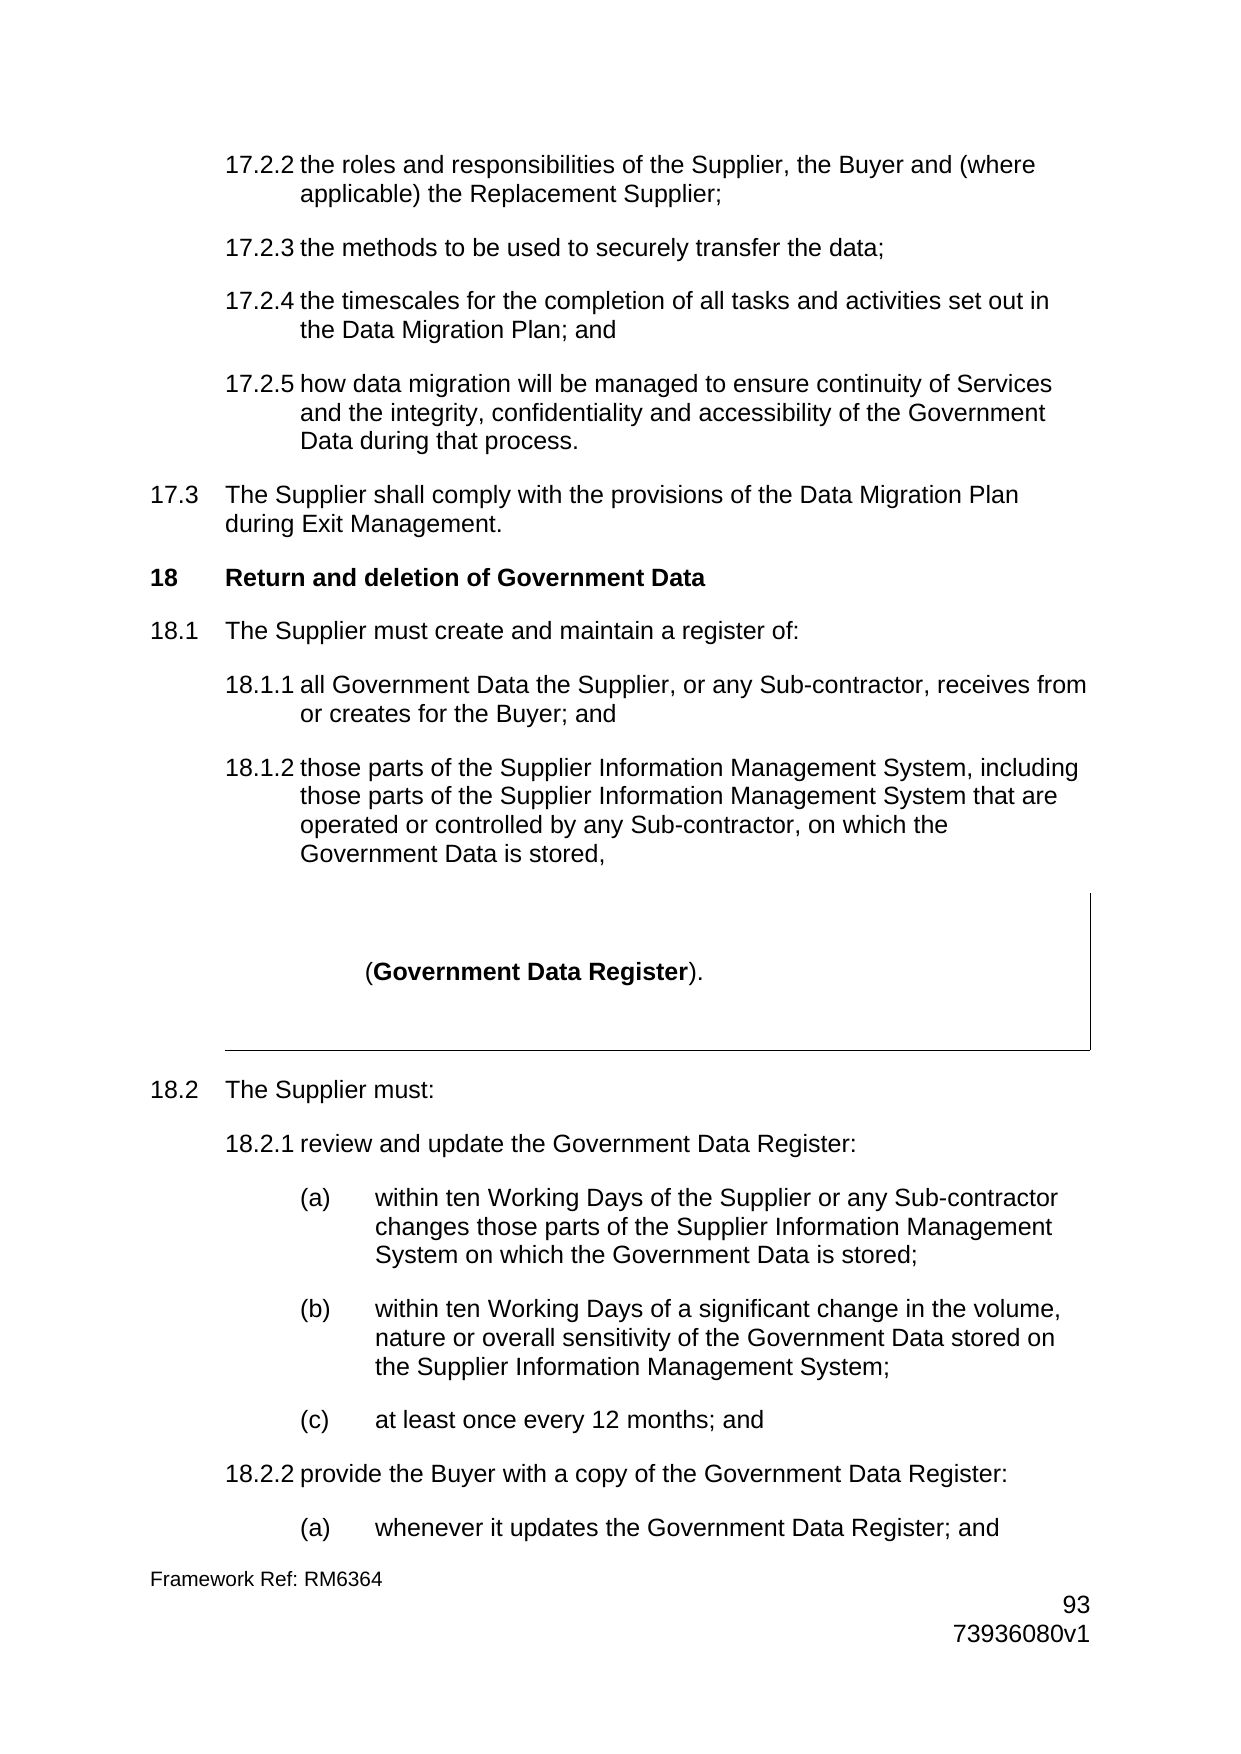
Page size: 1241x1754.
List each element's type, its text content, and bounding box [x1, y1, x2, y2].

list within ten Working Days of a significant change in the volume, nature or overall sensitivity of the Government Data stored on the Supplier Information Management System; [300, 1294, 1090, 1380]
list review and update the Government Data Register: [225, 1129, 1090, 1158]
list The Supplier must: [150, 1075, 1090, 1104]
list the timescales for the completion of all tasks and activities set out in the Data Migration Plan; and [225, 286, 1090, 344]
list Return and deletion of Government Data [150, 562, 1090, 591]
list The Supplier must create and maintain a register of: [150, 616, 1090, 645]
list at least once every 12 months; and [300, 1405, 1090, 1434]
list whenever it updates the Government Data Register; and [300, 1513, 1090, 1542]
list The Supplier shall comply with the provisions of the Data Migration Plan during Exit Management. [150, 480, 1090, 537]
subtitle (Government Data Register). [225, 892, 1090, 1050]
list the roles and responsibilities of the Supplier, the Buyer and (where applicable) the Replacement Supplier; [225, 150, 1090, 207]
list within ten Working Days of the Supplier or any Sub-contractor changes those parts of the Supplier Information Management System on which the Government Data is stored; [300, 1183, 1090, 1269]
list those parts of the Supplier Information Management System, including those parts of the Supplier Information Management System that are operated or controlled by any Sub-contractor, on which the Government Data is stored, [225, 752, 1090, 867]
list provide the Buyer with a copy of the Government Data Register: [225, 1459, 1090, 1488]
list all Government Data the Supplier, or any Sub-contractor, receives from or creates for the Buyer; and [225, 670, 1090, 727]
list the methods to be used to securely transfer the data; [225, 232, 1090, 261]
list how data migration will be managed to ensure continuity of Services and the integrity, confidentiality and accessibility of the Government Data during that process. [225, 369, 1090, 455]
